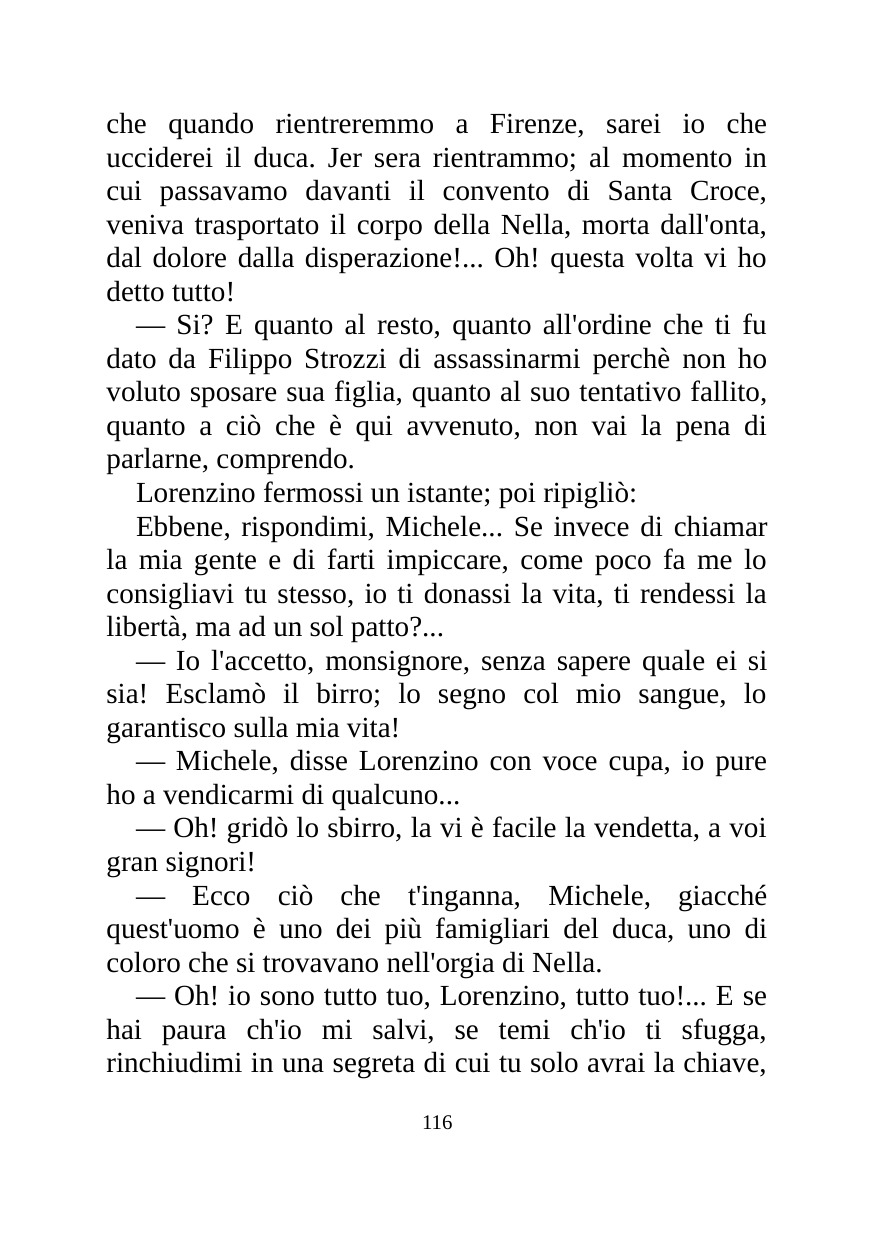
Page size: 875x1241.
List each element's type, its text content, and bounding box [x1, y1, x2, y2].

text — Si? E quanto al resto, quanto all'ordine che ti fu dato da Filippo Strozzi di assassinarmi perchè non ho voluto sposare sua figlia, quanto al suo tentativo fallito, quanto a ciò che è qui avvenuto, non vai la pena di parlarne, comprendo. [106, 307, 768, 475]
text — Oh! io sono tutto tuo, Lorenzino, tutto tuo!... E se hai paura ch'io mi salvi, se temi ch'io ti sfugga, rinchiudimi in una segreta di cui tu solo avrai la chiave, [106, 978, 768, 1079]
text — Ecco ciò che t'inganna, Michele, giacché quest'uomo è uno dei più famigliari del duca, uno di coloro che si trovavano nell'orgia di Nella. [106, 878, 768, 978]
text — Michele, disse Lorenzino con voce cupa, io pure ho a vendicarmi di qualcuno... [106, 743, 768, 811]
text — Io l'accetto, monsignore, senza sapere quale ei si sia! Esclamò il birro; lo segno col mio sangue, lo garantisco sulla mia vita! [106, 643, 768, 743]
text che quando rientreremmo a Firenze, sarei io che ucciderei il duca. Jer sera rientrammo; al momento in cui passavamo davanti il convento di Santa Croce, veniva trasportato il corpo della Nella, morta dall'onta, dal dolore dalla disperazione!... Oh! questa volta vi ho detto tutto! [106, 106, 768, 307]
text Lorenzino fermossi un istante; poi ripigliò: [106, 475, 768, 509]
text — Oh! gridò lo sbirro, la vi è facile la vendetta, a voi gran signori! [106, 811, 768, 878]
text Ebbene, rispondimi, Michele... Se invece di chiamar la mia gente e di farti impiccare, come poco fa me lo consigliavi tu stesso, io ti donassi la vita, ti rendessi la libertà, ma ad un sol patto?... [106, 509, 768, 643]
